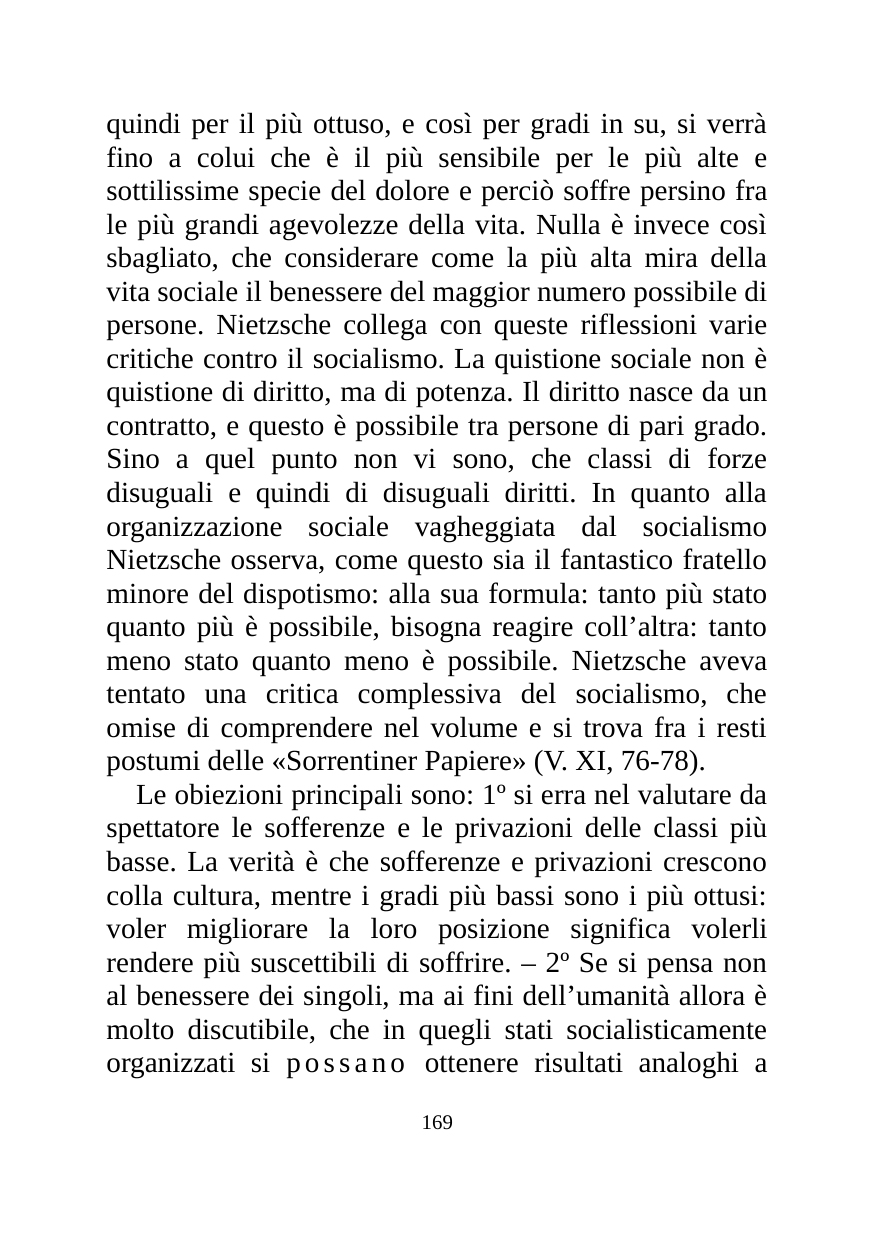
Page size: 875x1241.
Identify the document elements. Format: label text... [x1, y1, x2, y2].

text quindi per il più ottuso, e così per gradi in su, si verrà fino a colui che è il più sensibile per le più alte e sottilissime specie del dolore e perciò soffre persino fra le più grandi agevolezze della vita. Nulla è invece così sbagliato, che considerare come la più alta mira della vita sociale il benessere del maggior numero possibile di persone. Nietzsche collega con queste riflessioni varie critiche contro il socialismo. La quistione sociale non è quistione di diritto, ma di potenza. Il diritto nasce da un contratto, e questo è possibile tra persone di pari grado. Sino a quel punto non vi sono, che classi di forze disuguali e quindi di disuguali diritti. In quanto alla organizzazione sociale vagheggiata dal socialismo Nietzsche osserva, come questo sia il fantastico fratello minore del dispotismo: alla sua formula: tanto più stato quanto più è possibile, bisogna reagire coll’altra: tanto meno stato quanto meno è possibile. Nietzsche aveva tentato una critica complessiva del socialismo, che omise di comprendere nel volume e si trova fra i resti postumi delle «Sorrentiner Papiere» (V. XI, 76-78). [106, 106, 768, 777]
text Le obiezioni principali sono: 1º si erra nel valutare da spettatore le sofferenze e le privazioni delle classi più basse. La verità è che sofferenze e privazioni crescono colla cultura, mentre i gradi più bassi sono i più ottusi: voler migliorare la loro posizione significa volerli rendere più suscettibili di soffrire. – 2º Se si pensa non al benessere dei singoli, ma ai fini dell’umanità allora è molto discutibile, che in quegli stati socialisticamente organizzati si possano ottenere risultati analoghi a [106, 777, 768, 1079]
